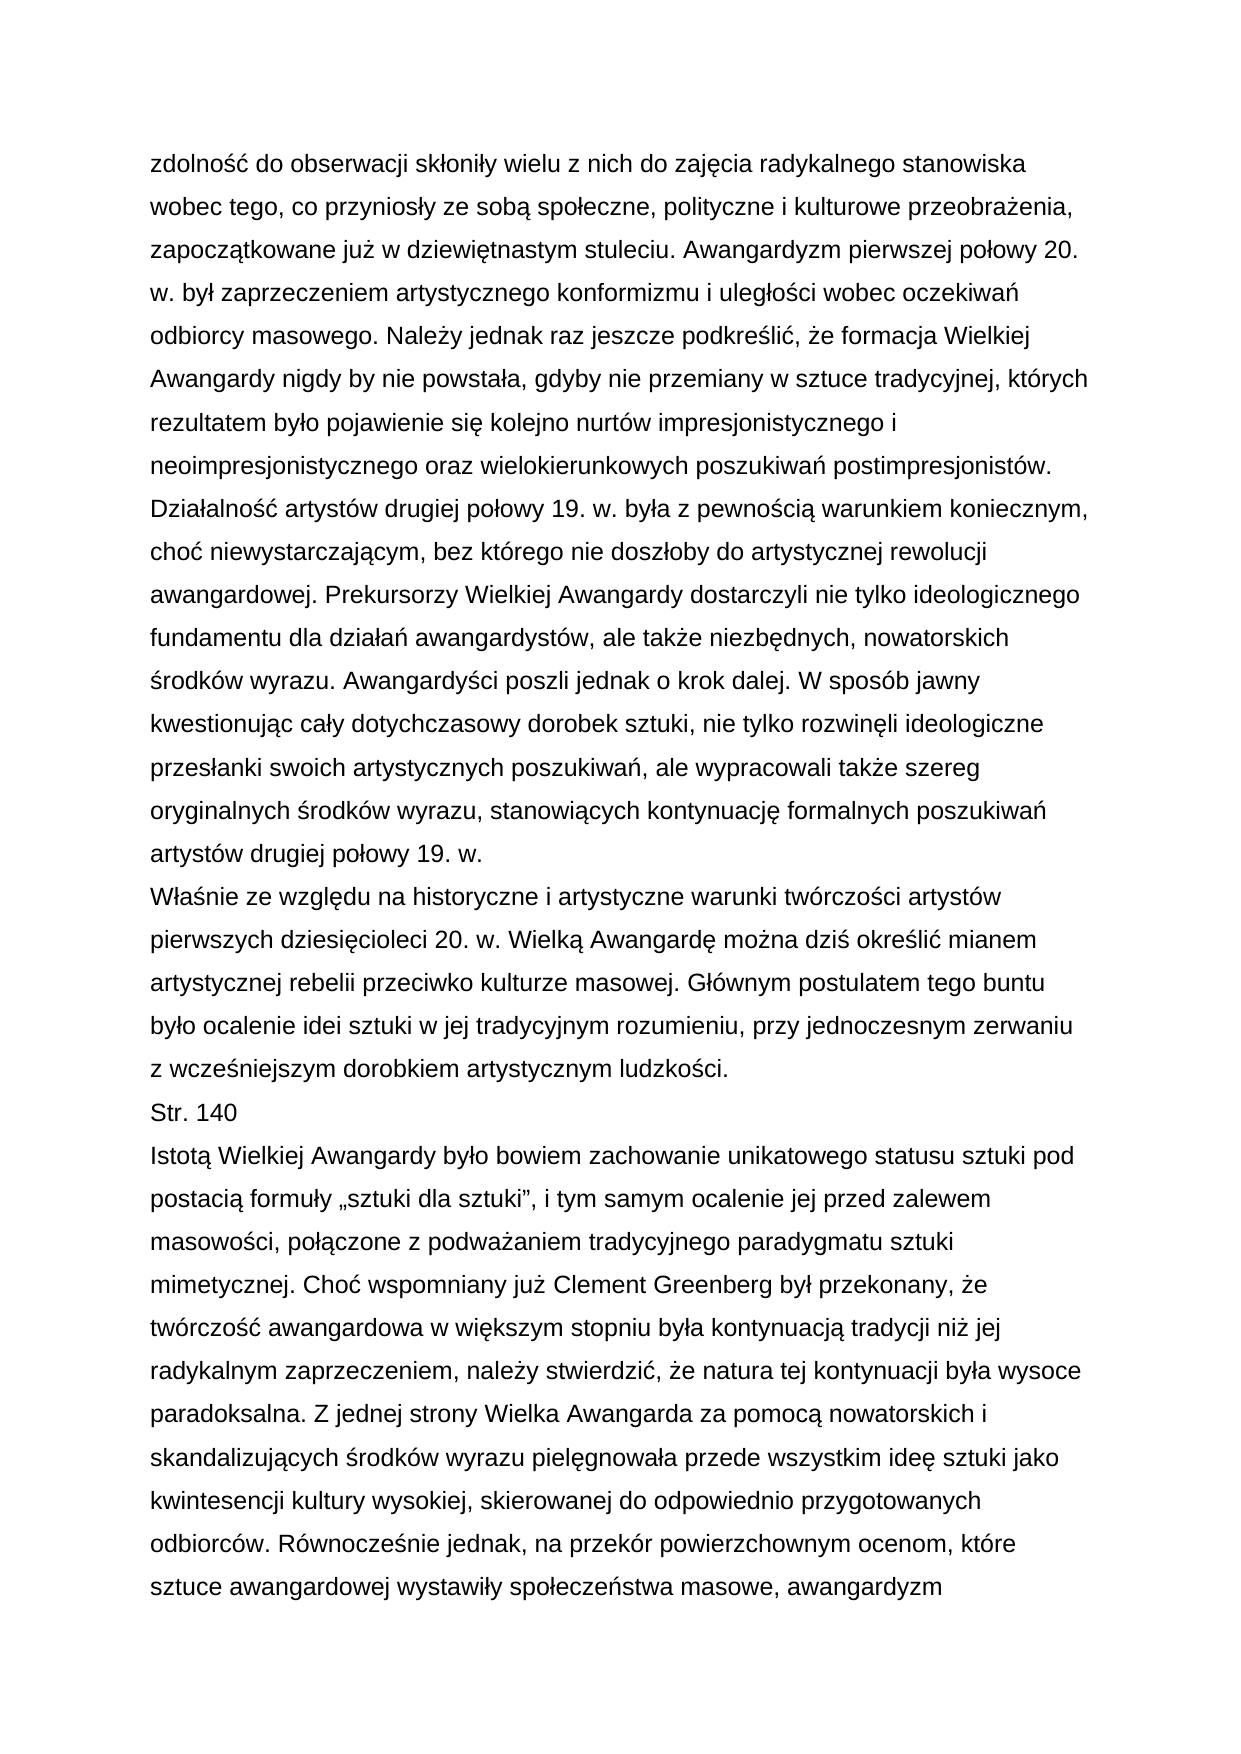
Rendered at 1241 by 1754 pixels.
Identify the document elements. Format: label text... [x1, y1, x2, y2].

text Str. 140 [150, 1098, 1090, 1126]
text Właśnie ze względu na historyczne i artystyczne warunki twórczości artystów pierwszych dziesięcioleci 20. w. Wielką Awangardę można dziś określić mianem artystycznej rebelii przeciwko kulturze masowej. Głównym postulatem tego buntu było ocalenie idei sztuki w jej tradycyjnym rozumieniu, przy jednoczesnym zerwaniu z wcześniejszym dorobkiem artystycznym ludzkości. [150, 882, 1090, 1083]
text zdolność do obserwacji skłoniły wielu z nich do zajęcia radykalnego stanowiska wobec tego, co przyniosły ze sobą społeczne, polityczne i kulturowe przeobrażenia, zapoczątkowane już w dziewiętnastym stuleciu. Awangardyzm pierwszej połowy 20. w. był zaprzeczeniem artystycznego konformizmu i uległości wobec oczekiwań odbiorcy masowego. Należy jednak raz jeszcze podkreślić, że formacja Wielkiej Awangardy nigdy by nie powstała, gdyby nie przemiany w sztuce tradycyjnej, których rezultatem było pojawienie się kolejno nurtów impresjonistycznego i neoimpresjonistycznego oraz wielokierunkowych poszukiwań postimpresjonistów. Działalność artystów drugiej połowy 19. w. była z pewnością warunkiem koniecznym, choć niewystarczającym, bez którego nie doszłoby do artystycznej rewolucji awangardowej. Prekursorzy Wielkiej Awangardy dostarczyli nie tylko ideologicznego fundamentu dla działań awangardystów, ale także niezbędnych, nowatorskich środków wyrazu. Awangardyści poszli jednak o krok dalej. W sposób jawny kwestionując cały dotychczasowy dorobek sztuki, nie tylko rozwinęli ideologiczne przesłanki swoich artystycznych poszukiwań, ale wypracowali także szereg oryginalnych środków wyrazu, stanowiących kontynuację formalnych poszukiwań artystów drugiej połowy 19. w. [150, 149, 1090, 868]
text Istotą Wielkiej Awangardy było bowiem zachowanie unikatowego statusu sztuki pod postacią formuły „sztuki dla sztuki”, i tym samym ocalenie jej przed zalewem masowości, połączone z podważaniem tradycyjnego paradygmatu sztuki mimetycznej. Choć wspomniany już Clement Greenberg był przekonany, że twórczość awangardowa w większym stopniu była kontynuacją tradycji niż jej radykalnym zaprzeczeniem, należy stwierdzić, że natura tej kontynuacji była wysoce paradoksalna. Z jednej strony Wielka Awangarda za pomocą nowatorskich i skandalizujących środków wyrazu pielęgnowała przede wszystkim ideę sztuki jako kwintesencji kultury wysokiej, skierowanej do odpowiednio przygotowanych odbiorców. Równocześnie jednak, na przekór powierzchownym ocenom, które sztuce awangardowej wystawiły społeczeństwa masowe, awangardyzm [150, 1141, 1090, 1601]
